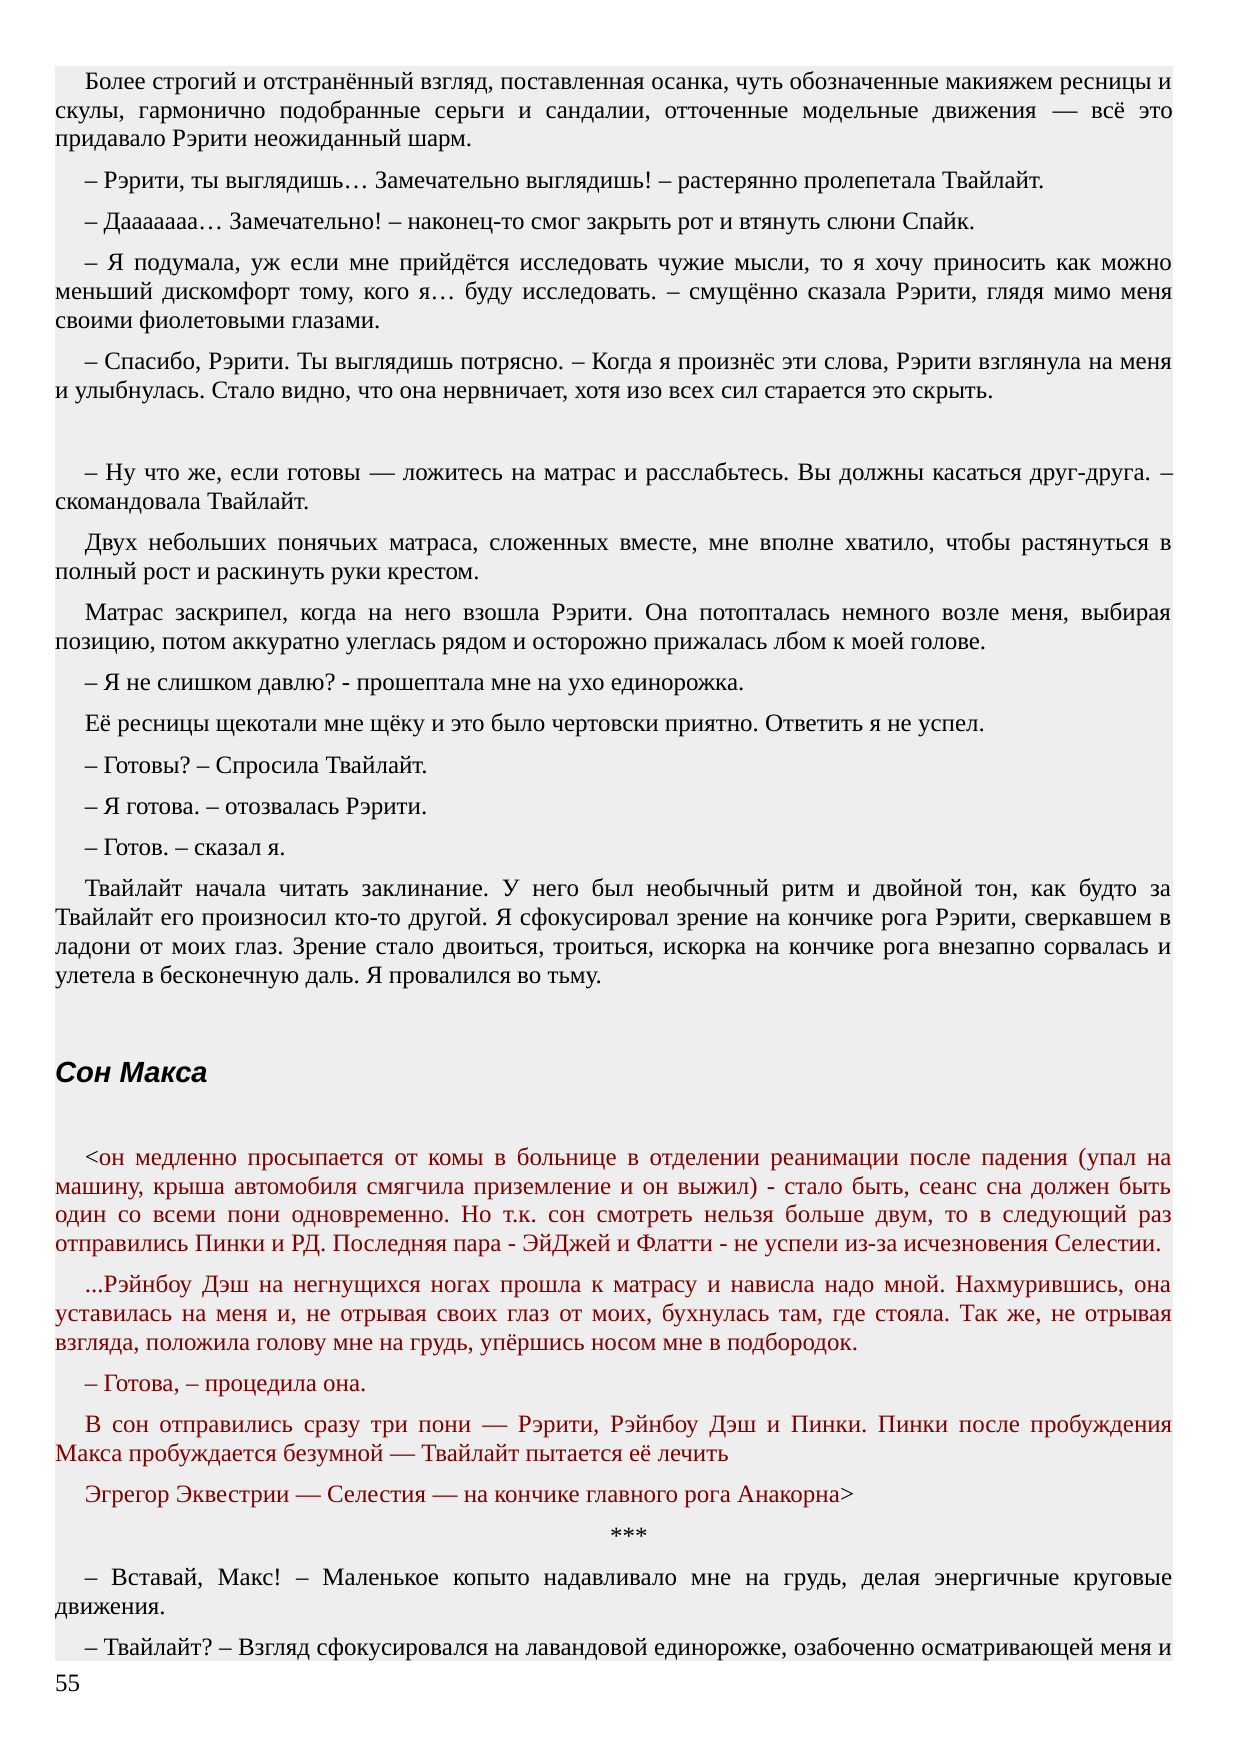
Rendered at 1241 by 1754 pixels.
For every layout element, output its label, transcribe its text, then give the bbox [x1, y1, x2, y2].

text – Дааааааа… Замечательно! – наконец-то смог закрыть рот и втянуть слюни Спайк. [55, 206, 1173, 235]
text – Я подумала, уж если мне прийдётся исследовать чужие мысли, то я хочу приносить как можно меньший дискомфорт тому, кого я… буду исследовать. – смущённо сказала Рэрити, глядя мимо меня своими фиолетовыми глазами. [55, 247, 1173, 333]
text – Твайлайт? – Взгляд сфокусировался на лавандовой единорожке, озабоченно осматривающей меня и [55, 1632, 1173, 1661]
text – Готова, – процедила она. [55, 1368, 1173, 1397]
text Твайлайт начала читать заклинание. У него был необычный ритм и двойной тон, как будто за Твайлайт его произносил кто-то другой. Я сфокусировал зрение на кончике рога Рэрити, сверкавшем в ладони от моих глаз. Зрение стало двоиться, троиться, искорка на кончике рога внезапно сорвалась и улетела в бесконечную даль. Я провалился во тьму. [55, 873, 1173, 988]
text Двух небольших понячьих матраса, сложенных вместе, мне вполне хватило, чтобы растянуться в полный рост и раскинуть руки крестом. [55, 527, 1173, 585]
text Её ресницы щекотали мне щёку и это было чертовски приятно. Ответить я не успел. [55, 708, 1173, 737]
text <он медленно просыпается от комы в больнице в отделении реанимации после падения (упал на машину, крыша автомобиля смягчила приземление и он выжил) - стало быть, сеанс сна должен быть один со всеми пони одновременно. Но т.к. сон смотреть нельзя больше двум, то в следующий раз отправились Пинки и РД. Последняя пара - ЭйДжей и Флатти - не успели из-за исчезновения Селестии. [55, 1142, 1173, 1257]
text – Готовы? – Спросила Твайлайт. [55, 750, 1173, 778]
text Матрас заскрипел, когда на него взошла Рэрити. Она потопталась немного возле меня, выбирая позицию, потом аккуратно улеглась рядом и осторожно прижалась лбом к моей голове. [55, 597, 1173, 655]
text – Ну что же, если готовы — ложитесь на матрас и расслабьтесь. Вы должны касаться друг-друга. – скомандовала Твайлайт. [55, 457, 1173, 515]
text – Я не слишком давлю? - прошептала мне на ухо единорожка. [55, 667, 1173, 696]
text – Я готова. – отозвалась Рэрити. [55, 791, 1173, 820]
text – Готов. – сказал я. [55, 832, 1173, 861]
text – Спасибо, Рэрити. Ты выглядишь потрясно. – Когда я произнёс эти слова, Рэрити взглянула на меня и улыбнулась. Стало видно, что она нервничает, хотя изо всех сил старается это скрыть. [55, 346, 1173, 403]
text Более строгий и отстранённый взгляд, поставленная осанка, чуть обозначенные макияжем ресницы и скулы, гармонично подобранные серьги и сандалии, отточенные модельные движения — всё это придавало Рэрити неожиданный шарм. [55, 66, 1173, 152]
text ...Рэйнбоу Дэш на негнущихся ногах прошла к матрасу и нависла надо мной. Нахмурившись, она уставилась на меня и, не отрывая своих глаз от моих, бухнулась там, где стояла. Так же, не отрывая взгляда, положила голову мне на грудь, упёршись носом мне в подбородок. [55, 1269, 1173, 1356]
text – Вставай, Макс! – Маленькое копыто надавливало мне на грудь, делая энергичные круговые движения. [55, 1562, 1173, 1619]
text Эгрегор Эквестрии — Селестия — на кончике главного рога Анакорна> [55, 1479, 1173, 1508]
text В сон отправились сразу три пони — Рэрити, Рэйнбоу Дэш и Пинки. Пинки после пробуждения Макса пробуждается безумной — Твайлайт пытается её лечить [55, 1409, 1173, 1467]
subtitle Сон Макса [55, 1055, 1173, 1088]
text *** [55, 1521, 1173, 1549]
text – Рэрити, ты выглядишь… Замечательно выглядишь! – растерянно пролепетала Твайлайт. [55, 165, 1173, 193]
